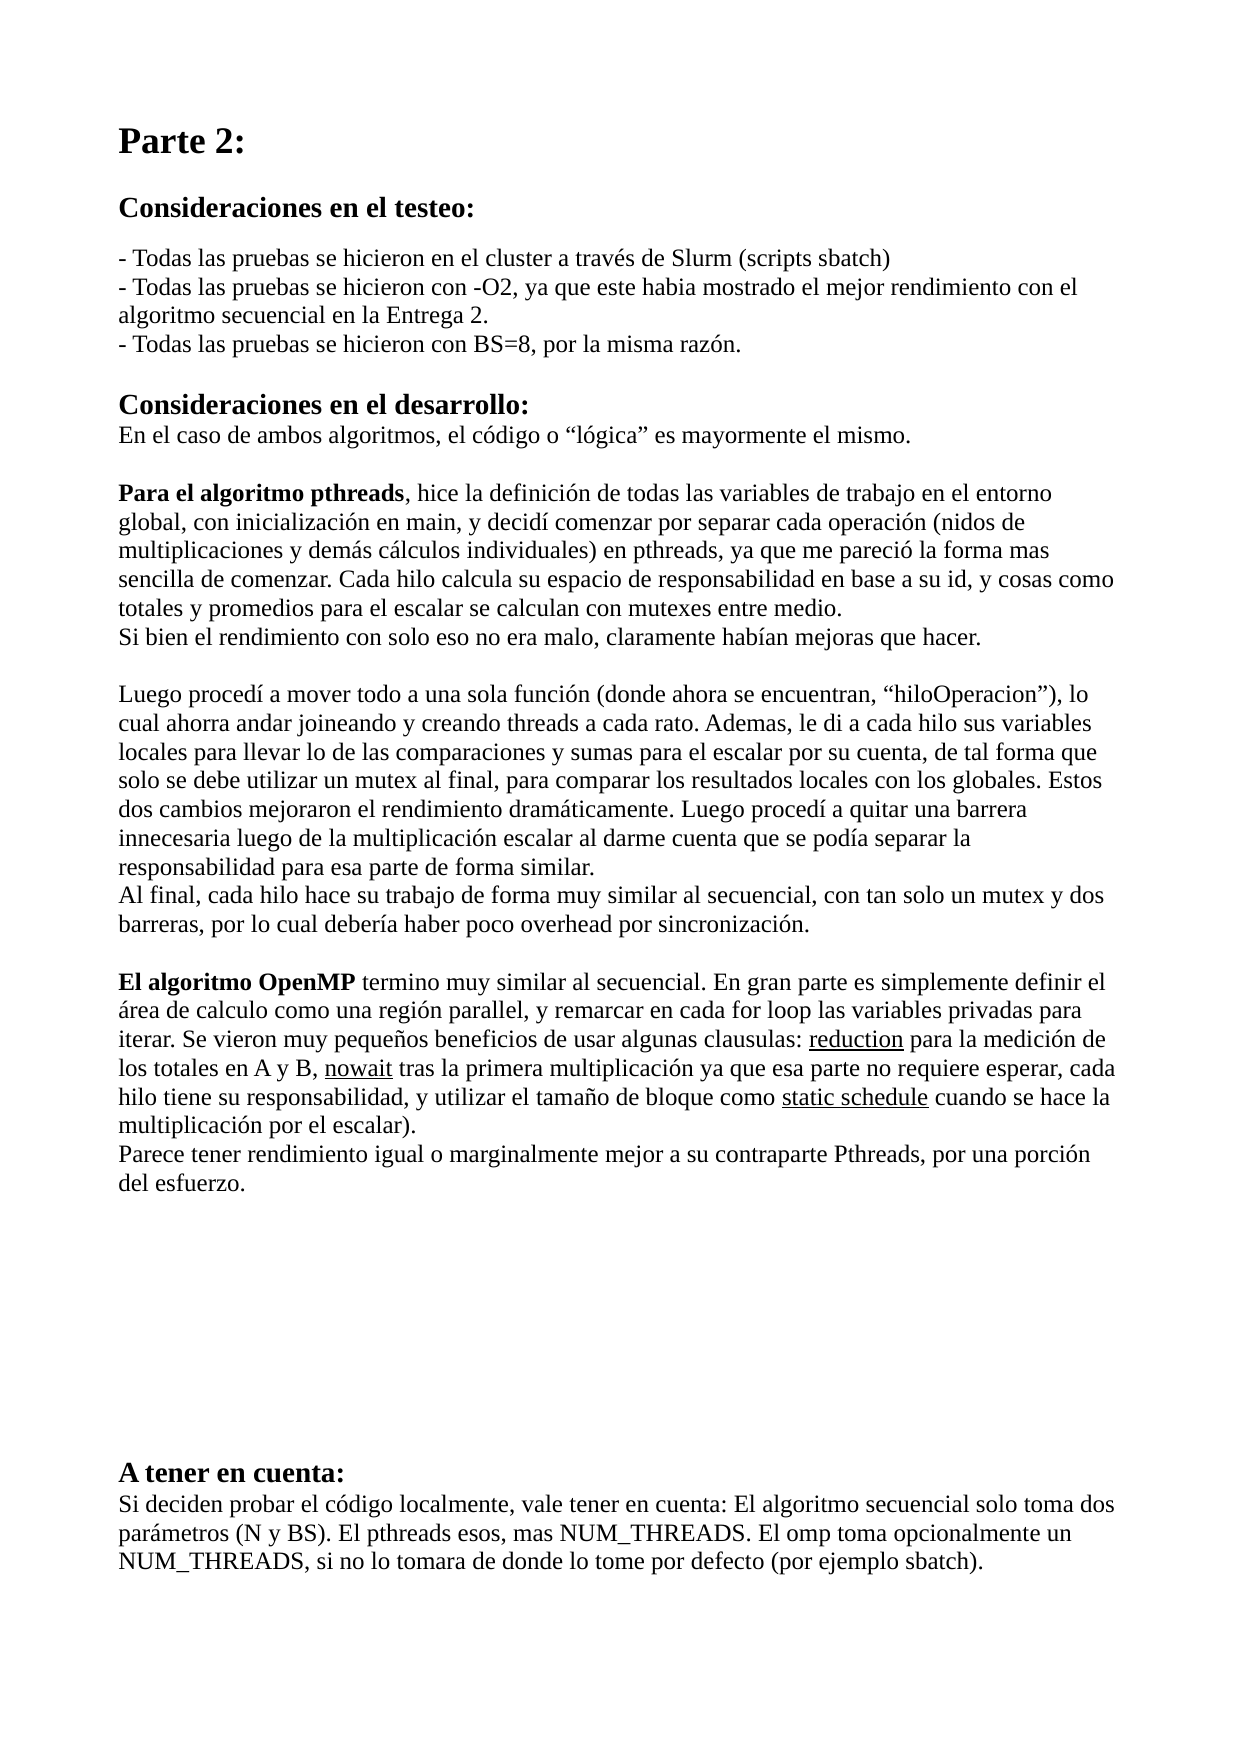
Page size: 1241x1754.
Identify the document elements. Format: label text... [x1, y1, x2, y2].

text Parte 2: [118, 118, 1122, 161]
text Al final, cada hilo hace su trabajo de forma muy similar al secuencial, con tan solo un mutex y dos barreras, por lo cual debería haber poco overhead por sincronización. [118, 880, 1122, 938]
text Parece tener rendimiento igual o marginalmente mejor a su contraparte Pthreads, por una porción del esfuerzo. [118, 1139, 1122, 1197]
text - Todas las pruebas se hicieron con -O2, ya que este habia mostrado el mejor rendimiento con el algoritmo secuencial en la Entrega 2. [118, 272, 1122, 329]
text Consideraciones en el desarrollo: [118, 387, 1122, 420]
text El algoritmo OpenMP termino muy similar al secuencial. En gran parte es simplemente definir el área de calculo como una región parallel, y remarcar en cada for loop las variables privadas para iterar. Se vieron muy pequeños beneficios de usar algunas clausulas: reduction para la medición de los totales en A y B, nowait tras la primera multiplicación ya que esa parte no requiere esperar, cada hilo tiene su responsabilidad, y utilizar el tamaño de bloque como static schedule cuando se hace la multiplicación por el escalar). [118, 967, 1122, 1139]
text - Todas las pruebas se hicieron con BS=8, por la misma razón. [118, 329, 1122, 358]
text Luego procedí a mover todo a una sola función (donde ahora se encuentran, “hiloOperacion”), lo cual ahorra andar joineando y creando threads a cada rato. Ademas, le di a cada hilo sus variables locales para llevar lo de las comparaciones y sumas para el escalar por su cuenta, de tal forma que solo se debe utilizar un mutex al final, para comparar los resultados locales con los globales. Estos dos cambios mejoraron el rendimiento dramáticamente. Luego procedí a quitar una barrera innecesaria luego de la multiplicación escalar al darme cuenta que se podía separar la responsabilidad para esa parte de forma similar. [118, 679, 1122, 880]
text Si bien el rendimiento con solo eso no era malo, claramente habían mejoras que hacer. [118, 622, 1122, 650]
text Consideraciones en el testeo: [118, 190, 1122, 223]
text A tener en cuenta: [118, 1455, 1122, 1489]
text En el caso de ambos algoritmos, el código o “lógica” es mayormente el mismo. [118, 420, 1122, 449]
text - Todas las pruebas se hicieron en el cluster a través de Slurm (scripts sbatch) [118, 243, 1122, 272]
text Si deciden probar el código localmente, vale tener en cuenta: El algoritmo secuencial solo toma dos parámetros (N y BS). El pthreads esos, mas NUM_THREADS. El omp toma opcionalmente un NUM_THREADS, si no lo tomara de donde lo tome por defecto (por ejemplo sbatch). [118, 1489, 1122, 1575]
text Para el algoritmo pthreads, hice la definición de todas las variables de trabajo en el entorno global, con inicialización en main, y decidí comenzar por separar cada operación (nidos de multiplicaciones y demás cálculos individuales) en pthreads, ya que me pareció la forma mas sencilla de comenzar. Cada hilo calcula su espacio de responsabilidad en base a su id, y cosas como totales y promedios para el escalar se calculan con mutexes entre medio. [118, 478, 1122, 622]
